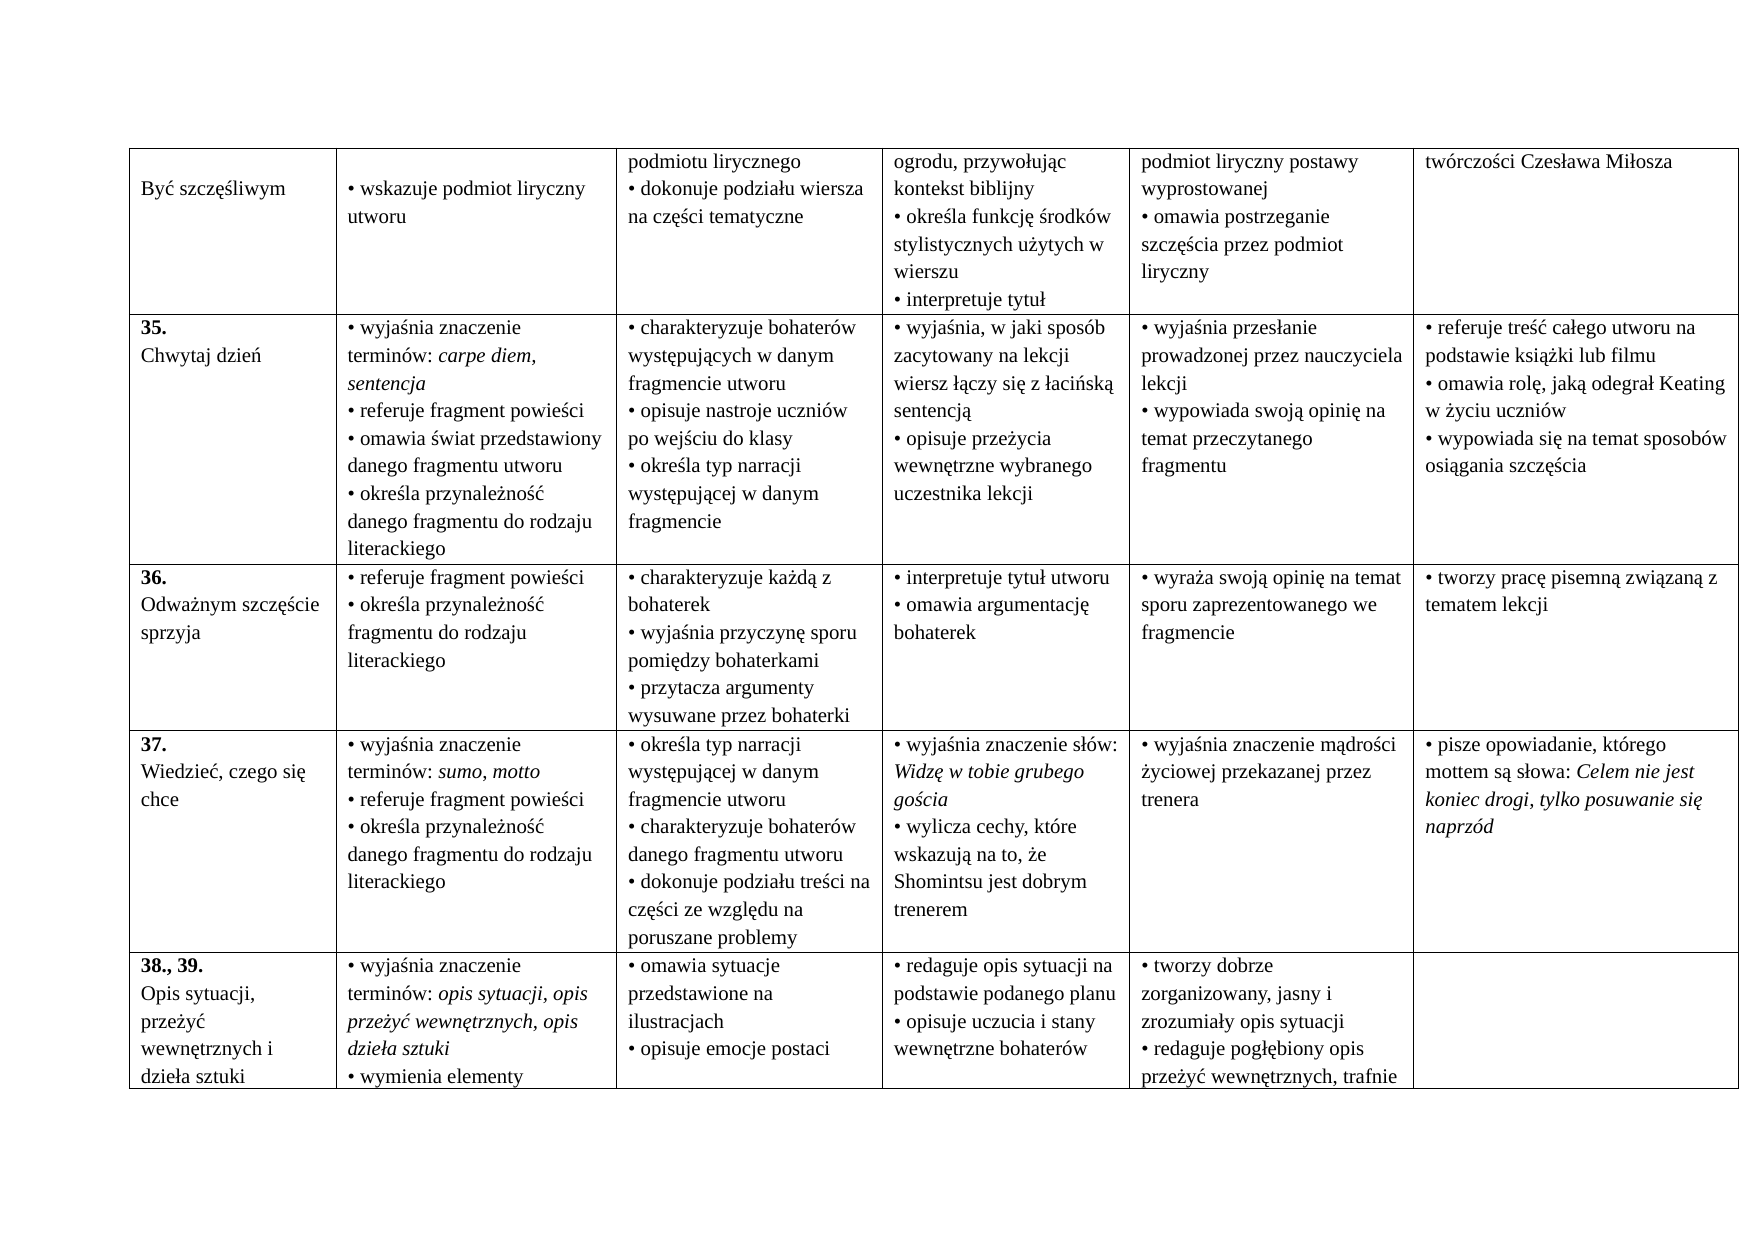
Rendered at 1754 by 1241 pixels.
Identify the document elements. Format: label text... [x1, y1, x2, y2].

table_cell • określa typ narracji występującej w danym fragmencie utworu • charakteryzuje bohaterów danego fragmentu utworu • dokonuje podziału treści na części ze względu na poruszane problemy [617, 731, 882, 952]
table_cell • wyraża swoją opinię na temat sporu zaprezentowanego we fragmencie [1130, 565, 1413, 730]
table_cell podmiot liryczny postawy wyprostowanej • omawia postrzeganie szczęścia przez podmiot liryczny [1130, 149, 1413, 314]
table_cell • omawia sytuacje przedstawione na ilustracjach • opisuje emocje postaci [617, 953, 882, 1088]
table_cell 37. Wiedzieć, czego się chce [130, 731, 336, 952]
table_cell podmiotu lirycznego • dokonuje podziału wiersza na części tematyczne [617, 149, 882, 314]
table_cell • pisze opowiadanie, którego mottem są słowa: Celem nie jest koniec drogi, tylko posuwanie się naprzód [1414, 731, 1738, 952]
table_cell • tworzy dobrze zorganizowany, jasny i zrozumiały opis sytuacji • redaguje pogłębiony opis przeżyć wewnętrznych, trafnie [1130, 953, 1413, 1088]
table_cell • wyjaśnia znaczenie słów: Widzę w tobie grubego gościa • wylicza cechy, które wskazują na to, że Shomintsu jest dobrym trenerem [883, 731, 1129, 952]
table_cell • referuje treść całego utworu na podstawie książki lub filmu • omawia rolę, jaką odegrał Keating w życiu uczniów • wypowiada się na temat sposobów osiągania szczęścia [1414, 315, 1738, 564]
table_cell twórczości Czesława Miłosza [1414, 149, 1738, 314]
table_cell • wyjaśnia znaczenie terminów: carpe diem, sentencja • referuje fragment powieści • omawia świat przedstawiony danego fragmentu utworu • określa przynależność danego fragmentu do rodzaju literackiego [337, 315, 616, 564]
table_cell 36. Odważnym szczęście sprzyja [130, 565, 336, 730]
table_cell • wskazuje podmiot liryczny utworu [337, 149, 616, 314]
table_cell • redaguje opis sytuacji na podstawie podanego planu • opisuje uczucia i stany wewnętrzne bohaterów [883, 953, 1129, 1088]
table_cell • wyjaśnia znaczenie terminów: opis sytuacji, opis przeżyć wewnętrznych, opis dzieła sztuki • wymienia elementy [337, 953, 616, 1088]
table_cell 38., 39. Opis sytuacji, przeżyć wewnętrznych i dzieła sztuki [130, 953, 336, 1088]
table_cell • wyjaśnia, w jaki sposób zacytowany na lekcji wiersz łączy się z łacińską sentencją • opisuje przeżycia wewnętrzne wybranego uczestnika lekcji [883, 315, 1129, 564]
table_cell • charakteryzuje bohaterów występujących w danym fragmencie utworu • opisuje nastroje uczniów po wejściu do klasy • określa typ narracji występującej w danym fragmencie [617, 315, 882, 564]
table_cell ogrodu, przywołując kontekst biblijny • określa funkcję środków stylistycznych użytych w wierszu • interpretuje tytuł [883, 149, 1129, 314]
table_cell • wyjaśnia znaczenie terminów: sumo, motto • referuje fragment powieści • określa przynależność danego fragmentu do rodzaju literackiego [337, 731, 616, 952]
table_cell • referuje fragment powieści • określa przynależność fragmentu do rodzaju literackiego [337, 565, 616, 730]
table_cell • wyjaśnia znaczenie mądrości życiowej przekazanej przez trenera [1130, 731, 1413, 952]
table_cell 35. Chwytaj dzień [130, 315, 336, 564]
table_cell Być szczęśliwym [130, 149, 336, 314]
table_cell [1414, 953, 1738, 1088]
table_cell • interpretuje tytuł utworu • omawia argumentację bohaterek [883, 565, 1129, 730]
table_cell • tworzy pracę pisemną związaną z tematem lekcji [1414, 565, 1738, 730]
table_cell • wyjaśnia przesłanie prowadzonej przez nauczyciela lekcji • wypowiada swoją opinię na temat przeczytanego fragmentu [1130, 315, 1413, 564]
table_cell • charakteryzuje każdą z bohaterek • wyjaśnia przyczynę sporu pomiędzy bohaterkami • przytacza argumenty wysuwane przez bohaterki [617, 565, 882, 730]
